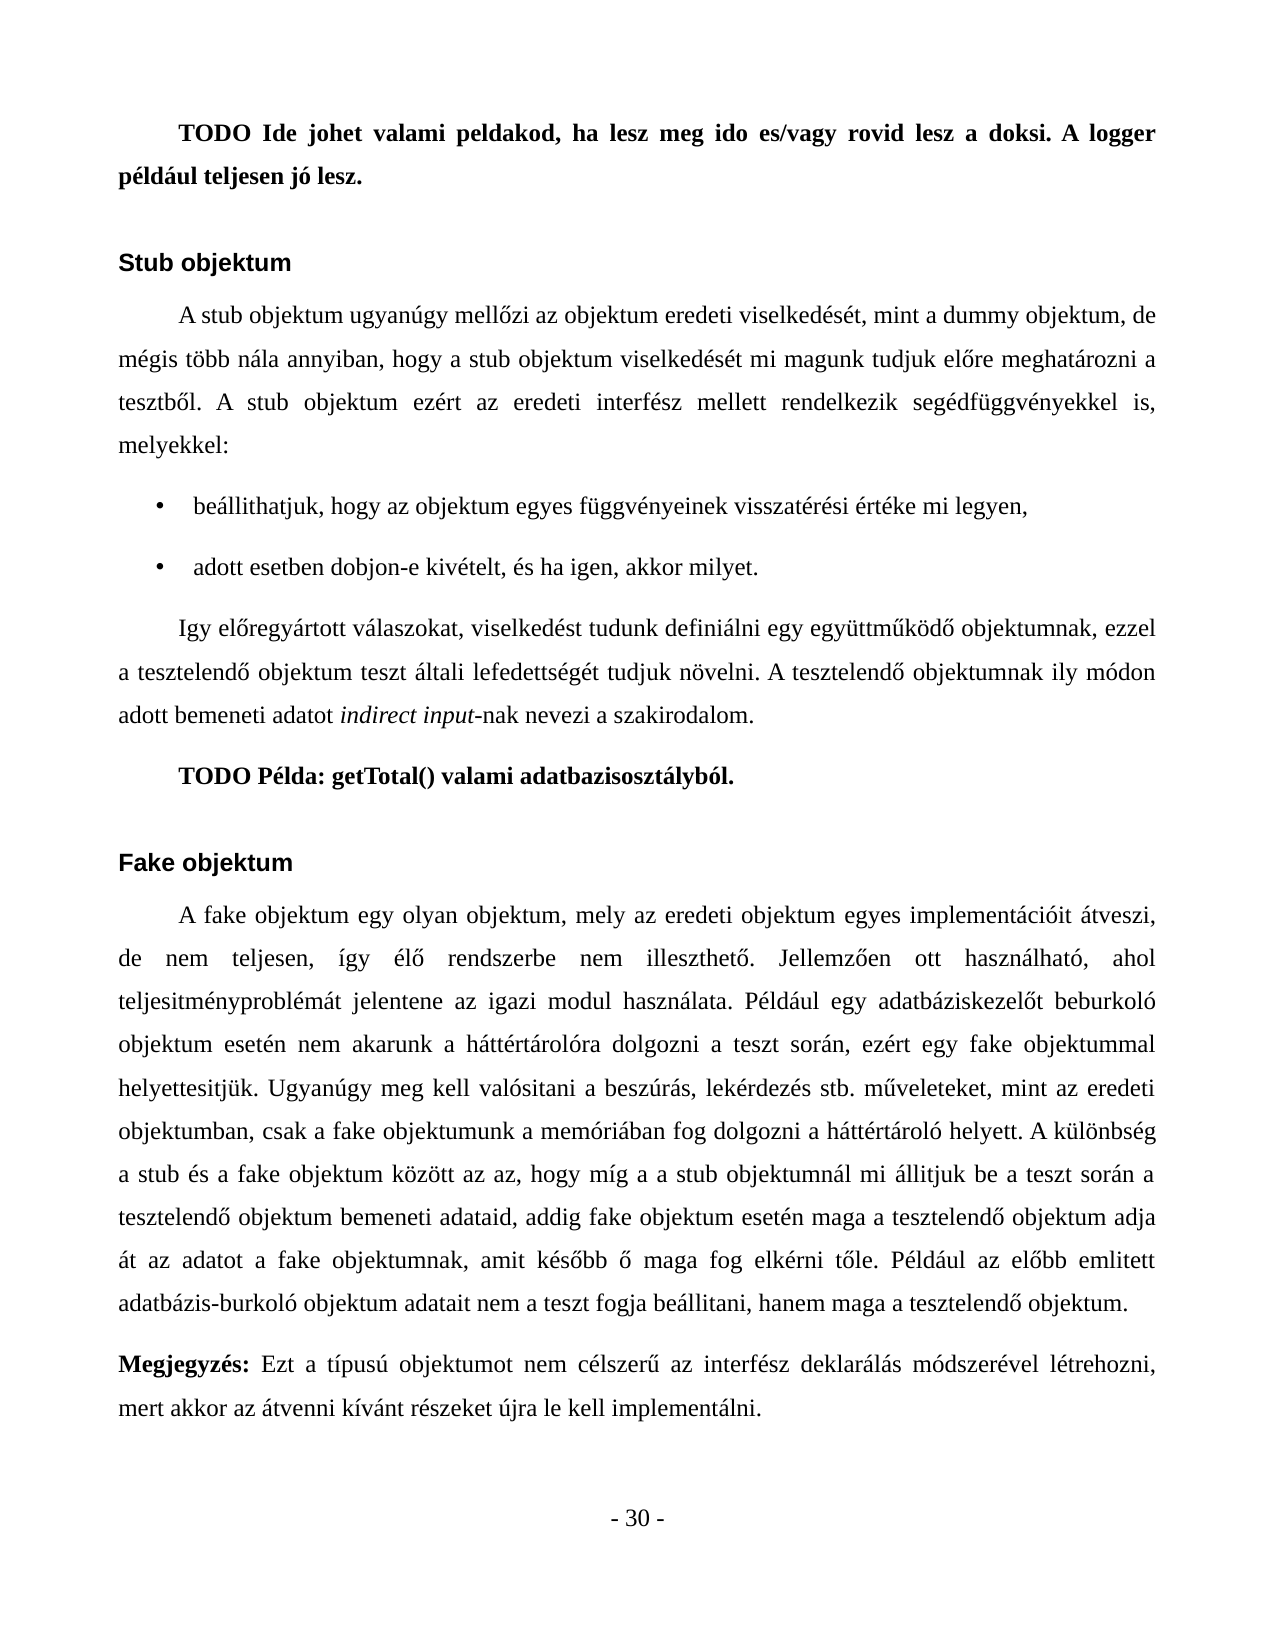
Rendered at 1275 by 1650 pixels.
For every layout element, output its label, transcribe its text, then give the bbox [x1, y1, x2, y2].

text Igy előregyártott válaszokat, viselkedést tudunk definiálni egy együttműködő objektumnak, ezzel a tesztelendő objektum teszt általi lefedettségét tudjuk növelni. A tesztelendő objektumnak ily módon adott bemeneti adatot indirect input-nak nevezi a szakirodalom. [118, 613, 1157, 728]
list beállithatjuk, hogy az objektum egyes függvényeinek visszatérési értéke mi legyen, [156, 491, 1157, 520]
subtitle Fake objektum [118, 847, 1157, 876]
subtitle Stub objektum [118, 248, 1157, 277]
text Megjegyzés: Ezt a típusú objektumot nem célszerű az interfész deklarálás módszerével létrehozni, mert akkor az átvenni kívánt részeket újra le kell implementálni. [118, 1349, 1157, 1421]
text TODO Ide johet valami peldakod, ha lesz meg ido es/vagy rovid lesz a doksi. A logger például teljesen jó lesz. [118, 118, 1157, 190]
text TODO Példa: getTotal() valami adatbazisosztályból. [118, 761, 1157, 789]
text A stub objektum ugyanúgy mellőzi az objektum eredeti viselkedését, mint a dummy objektum, de mégis több nála annyiban, hogy a stub objektum viselkedését mi magunk tudjuk előre meghatározni a tesztből. A stub objektum ezért az eredeti interfész mellett rendelkezik segédfüggvényekkel is, melyekkel: [118, 301, 1157, 459]
list adott esetben dobjon-e kivételt, és ha igen, akkor milyet. [156, 552, 1157, 581]
text A fake objektum egy olyan objektum, mely az eredeti objektum egyes implementációit átveszi, de nem teljesen, így élő rendszerbe nem illeszthető. Jellemzően ott használható, ahol teljesitményproblémát jelentene az igazi modul használata. Például egy adatbáziskezelőt beburkoló objektum esetén nem akarunk a háttértárolóra dolgozni a teszt során, ezért egy fake objektummal helyettesitjük. Ugyanúgy meg kell valósitani a beszúrás, lekérdezés stb. műveleteket, mint az eredeti objektumban, csak a fake objektumunk a memóriában fog dolgozni a háttértároló helyett. A különbség a stub és a fake objektum között az az, hogy míg a a stub objektumnál mi állitjuk be a teszt során a tesztelendő objektum bemeneti adataid, addig fake objektum esetén maga a tesztelendő objektum adja át az adatot a fake objektumnak, amit később ő maga fog elkérni tőle. Például az előbb emlitett adatbázis-burkoló objektum adatait nem a teszt fogja beállitani, hanem maga a tesztelendő objektum. [118, 900, 1157, 1317]
